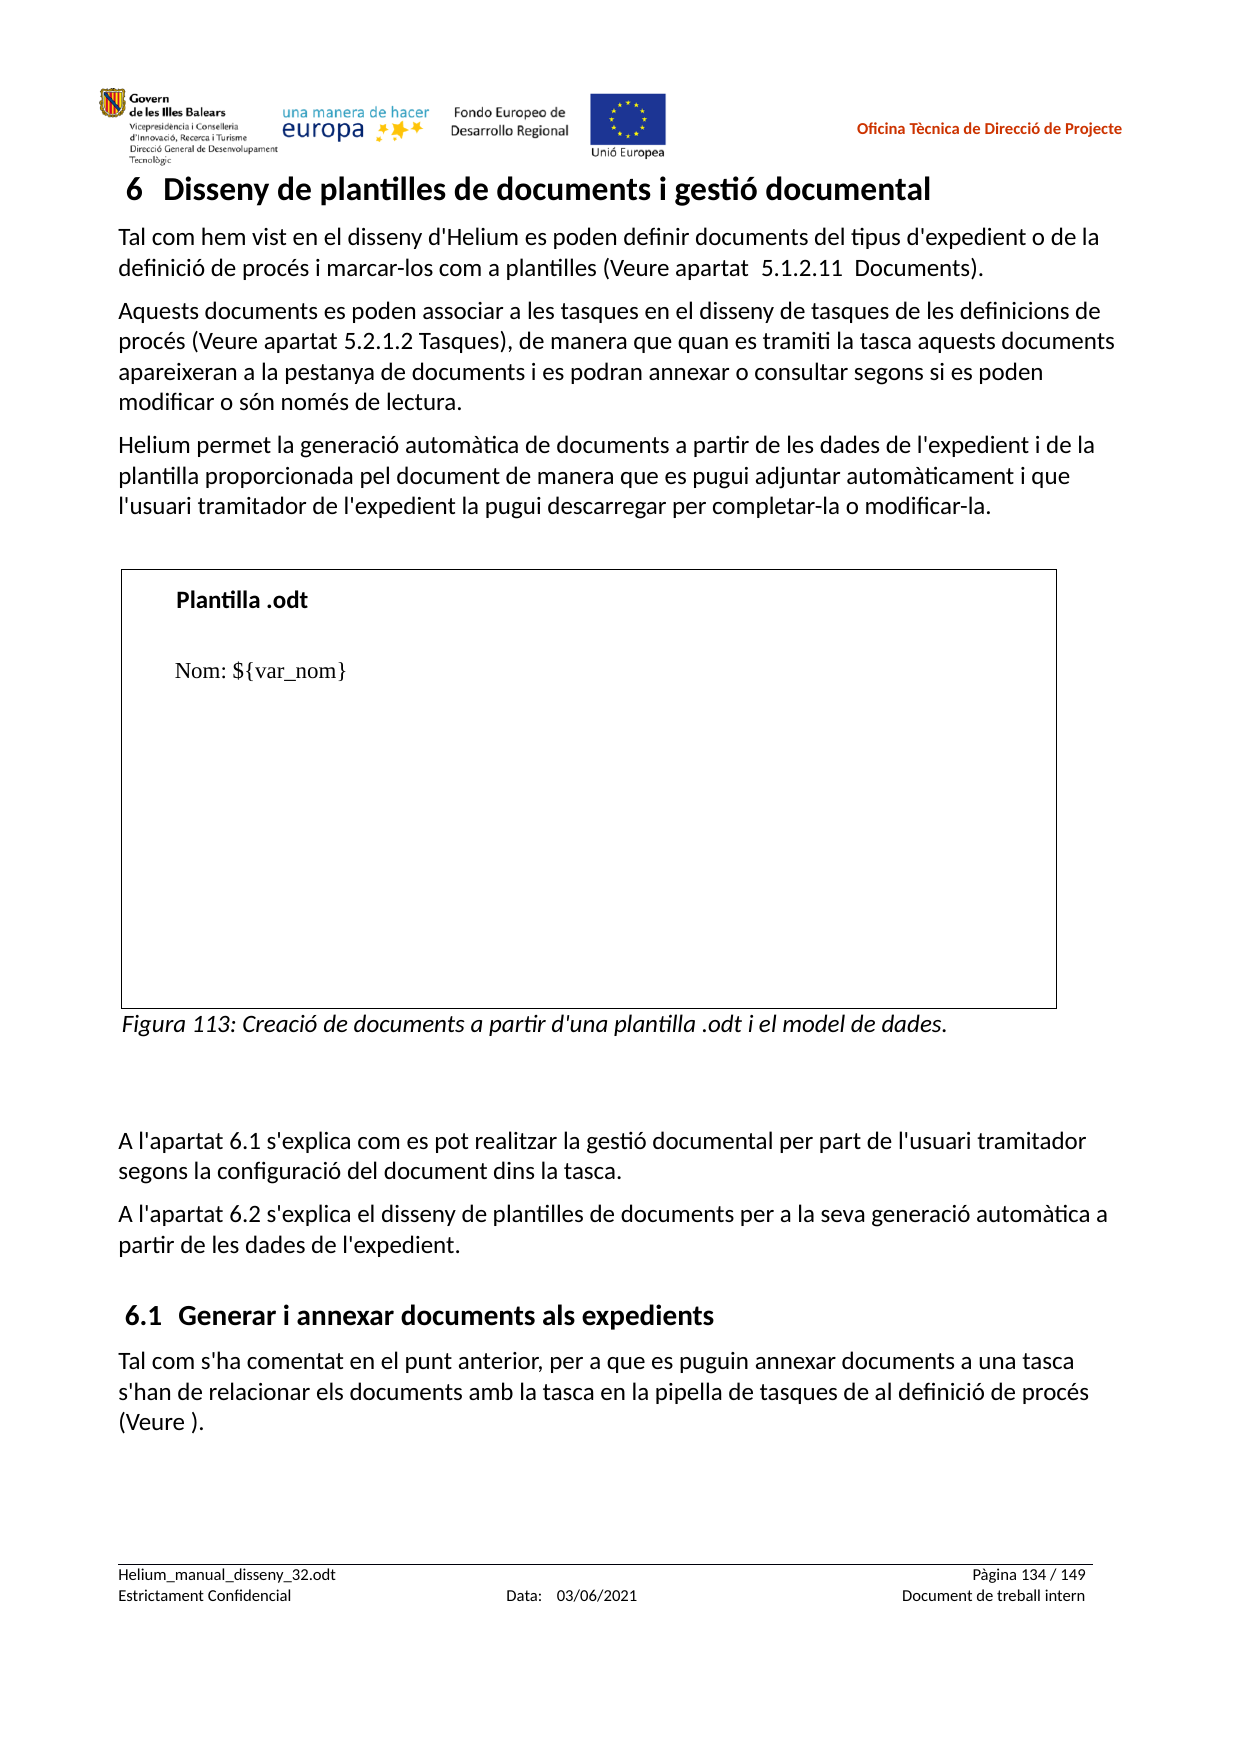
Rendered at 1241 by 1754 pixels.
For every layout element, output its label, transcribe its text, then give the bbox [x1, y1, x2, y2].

text Aquests documents es poden associar a les tasques en el disseny de tasques de les definicions de procés (Veure apartat 5.2.1.2 Tasques), de manera que quan es tramiti la tasca aquests documents apareixeran a la pestanya de documents i es podran annexar o consultar segons si es poden modificar o són només de lectura. [118, 295, 1122, 417]
text Figura 113: Creació de documents a partir d'una plantilla .odt i el model de dades. [122, 582, 1097, 1039]
text Tal com hem vist en el disseny d'Helium es poden definir documents del tipus d'expedient o de la definició de procés i marcar-los com a plantilles (Veure apartat 5.1.2.11 Documents). [118, 221, 1122, 282]
text Tal com s'ha comentat en el punt anterior, per a que es puguin annexar documents a una tasca s'han de relacionar els documents amb la tasca en la pipella de tasques de al definició de procés (Veure ). [118, 1345, 1122, 1437]
text Helium permet la generació automàtica de documents a partir de les dades de l'expedient i de la plantilla proporcionada pel document de manera que es pugui adjuntar automàticament i que l'usuari tramitador de l'expedient la pugui descarregar per completar-la o modificar-la. [118, 429, 1122, 521]
text A l'apartat 6.1 s'explica com es pot realitzar la gestió documental per part de l'usuari tramitador segons la configuració del document dins la tasca. [118, 1125, 1122, 1186]
subtitle Disseny de plantilles de documents i gestió documental [118, 168, 1122, 209]
subtitle Generar i annexar documents als expedients [118, 1297, 1122, 1333]
picture [99, 87, 668, 166]
text A l'apartat 6.2 s'explica el disseny de plantilles de documents per a la seva generació automàtica a partir de les dades de l'expedient. [118, 1198, 1122, 1259]
